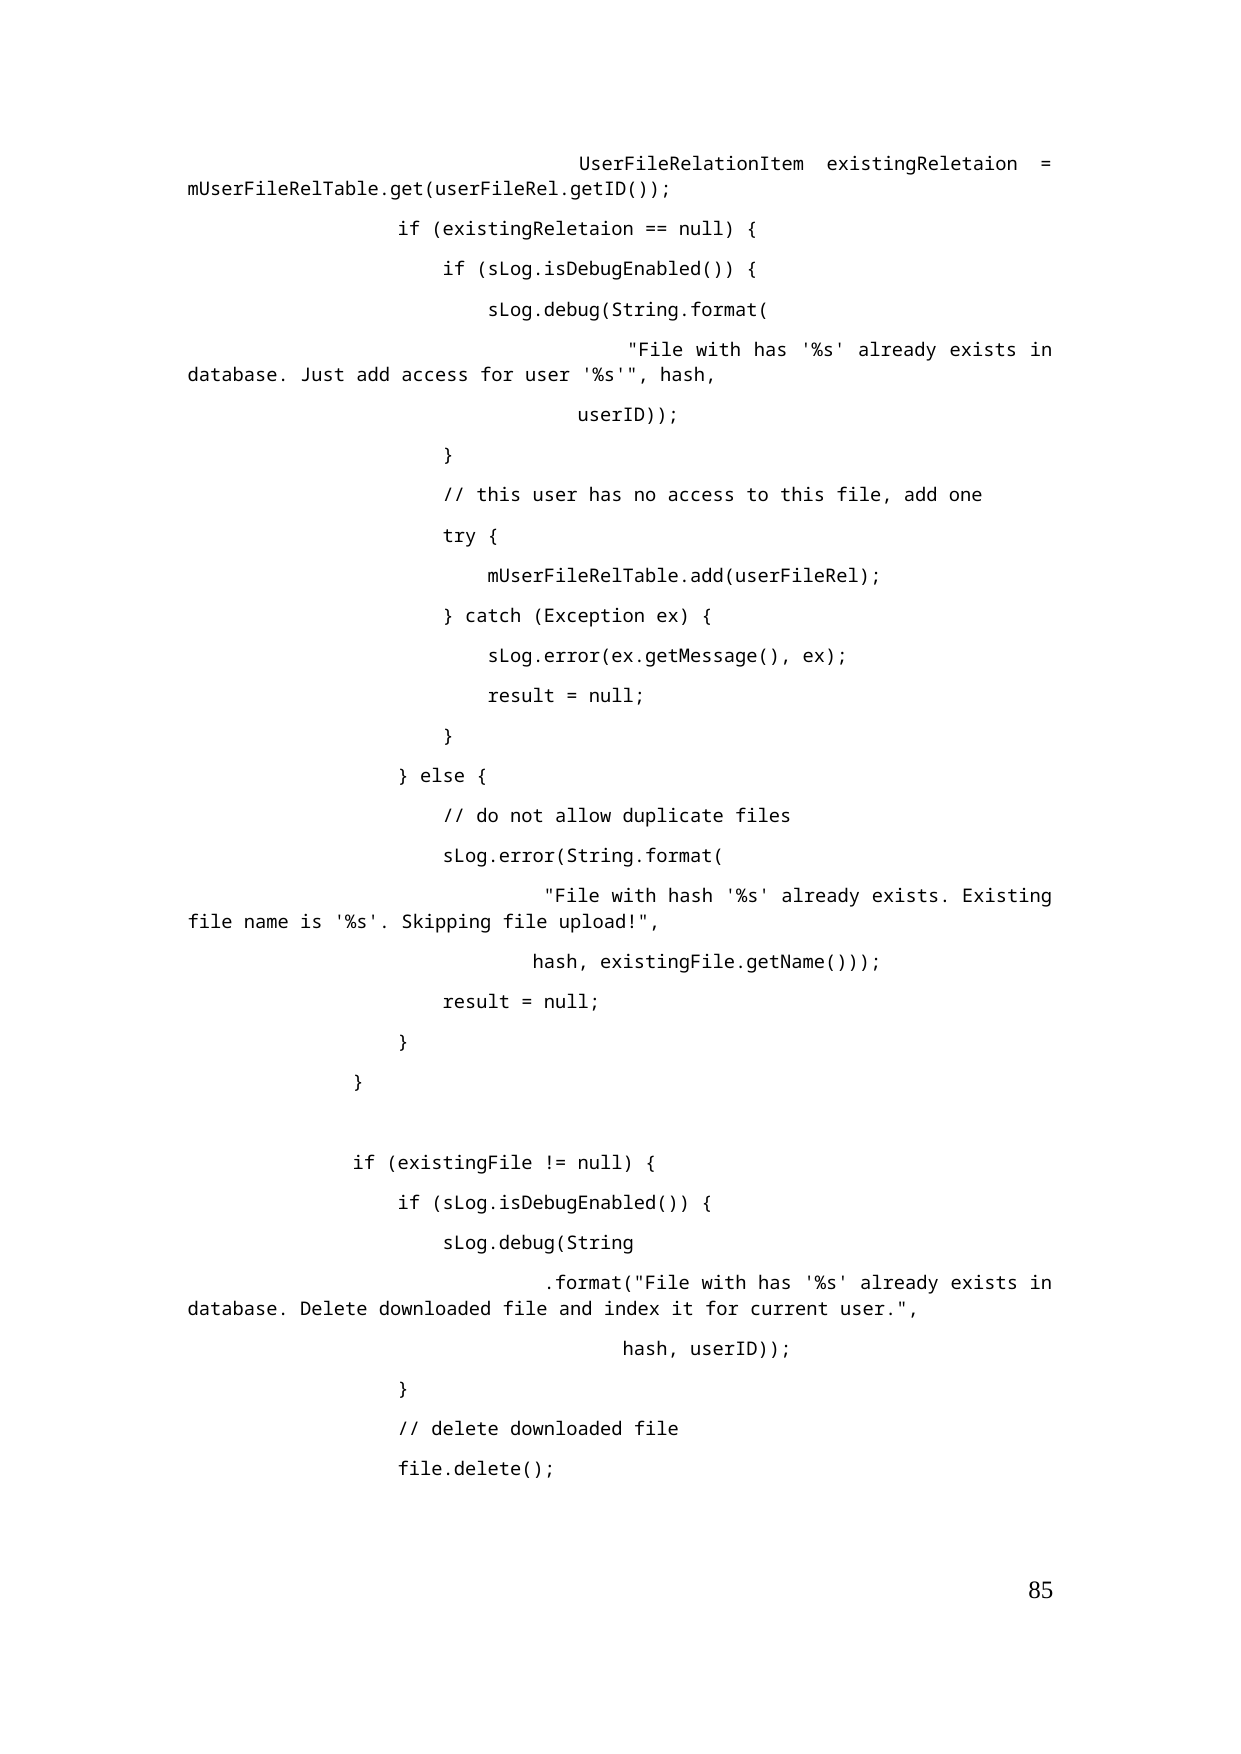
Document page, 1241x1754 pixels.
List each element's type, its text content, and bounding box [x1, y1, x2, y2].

text if (existingReletaion == null) { [187, 216, 1053, 241]
text mUserFileRelTable.add(userFileRel); [187, 562, 1053, 587]
text if (sLog.isDebugEnabled()) { [187, 1189, 1053, 1214]
text hash, userID)); [187, 1335, 1053, 1360]
text hash, existingFile.getName())); [187, 948, 1053, 974]
text // this user has no access to this file, add one [187, 482, 1053, 507]
text .format("File with has '%s' already exists in database. Delete downloaded file and index it for current user.", [187, 1269, 1053, 1320]
text "File with hash '%s' already exists. Existing file name is '%s'. Skipping file upload!", [187, 883, 1053, 934]
text } else { [187, 762, 1053, 788]
text } [187, 1375, 1053, 1401]
text result = null; [187, 682, 1053, 708]
text file.delete(); [187, 1455, 1053, 1481]
text try { [187, 522, 1053, 547]
text // delete downloaded file [187, 1415, 1053, 1441]
text userID)); [187, 402, 1053, 427]
text "File with has '%s' already exists in database. Just add access for user '%s'", hash, [187, 336, 1053, 387]
text result = null; [187, 988, 1053, 1014]
text if (sLog.isDebugEnabled()) { [187, 256, 1053, 281]
text sLog.debug(String.format( [187, 296, 1053, 321]
text } [187, 442, 1053, 467]
text UserFileRelationItem existingReletaion = mUserFileRelTable.get(userFileRel.getID()); [187, 150, 1053, 201]
text sLog.error(ex.getMessage(), ex); [187, 642, 1053, 668]
text // do not allow duplicate files [187, 803, 1053, 828]
text } [187, 722, 1053, 748]
text sLog.debug(String [187, 1229, 1053, 1255]
text } [187, 1029, 1053, 1054]
text } catch (Exception ex) { [187, 602, 1053, 628]
text } [187, 1069, 1053, 1094]
text sLog.error(String.format( [187, 843, 1053, 868]
text if (existingFile != null) { [187, 1149, 1053, 1174]
